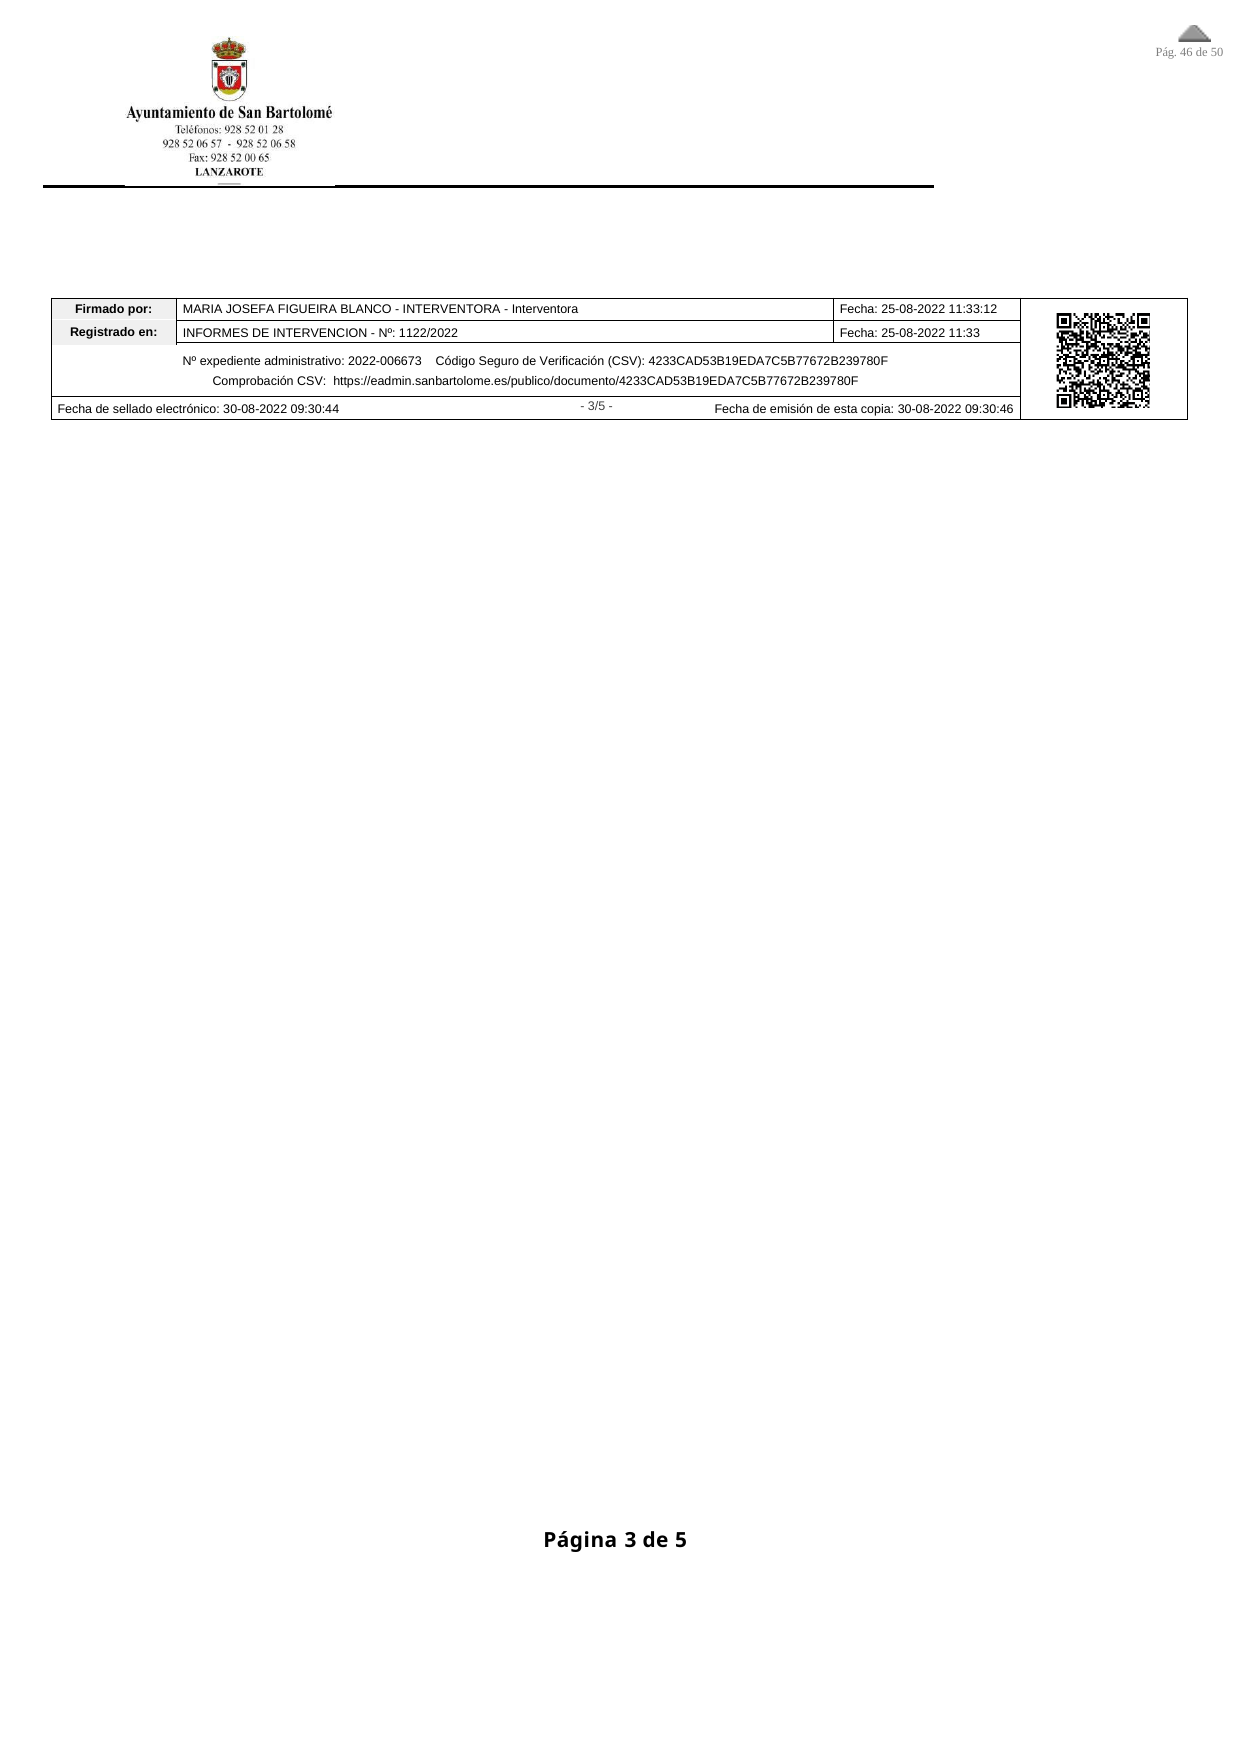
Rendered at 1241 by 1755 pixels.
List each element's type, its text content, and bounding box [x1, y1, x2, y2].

table_header [1021, 299, 1187, 419]
table_cell Fecha de sellado electrónico: 30-08-2022 09:30:44 - 3/5 - Fecha de emisión de esta copia: 30-08-2022 09:30:46 [52, 397, 1020, 419]
table_cell Registrado en: [52, 323, 176, 342]
table_cell Fecha: 25-08-2022 11:33 [834, 321, 1020, 342]
picture [1056, 313, 1150, 408]
table_header Fecha: 25-08-2022 11:33:12 [834, 299, 1020, 319]
picture [124, 36, 335, 186]
table_header Firmado por: [52, 299, 176, 319]
table_cell Nº expediente administrativo: 2022-006673 Código Seguro de Verificación (CSV): 4233CAD53B19EDA7C5B77672B239780F Comprobación CSV: https://eadmin.sanbartolome.es/publico/documento/4233CAD53B19EDA7C5B77672B239780F [52, 343, 1020, 396]
table_cell INFORMES DE INTERVENCION - Nº: 1122/2022 [177, 321, 833, 342]
table_header MARIA JOSEFA FIGUEIRA BLANCO - INTERVENTORA - Interventora [177, 299, 833, 319]
picture [1177, 25, 1211, 42]
